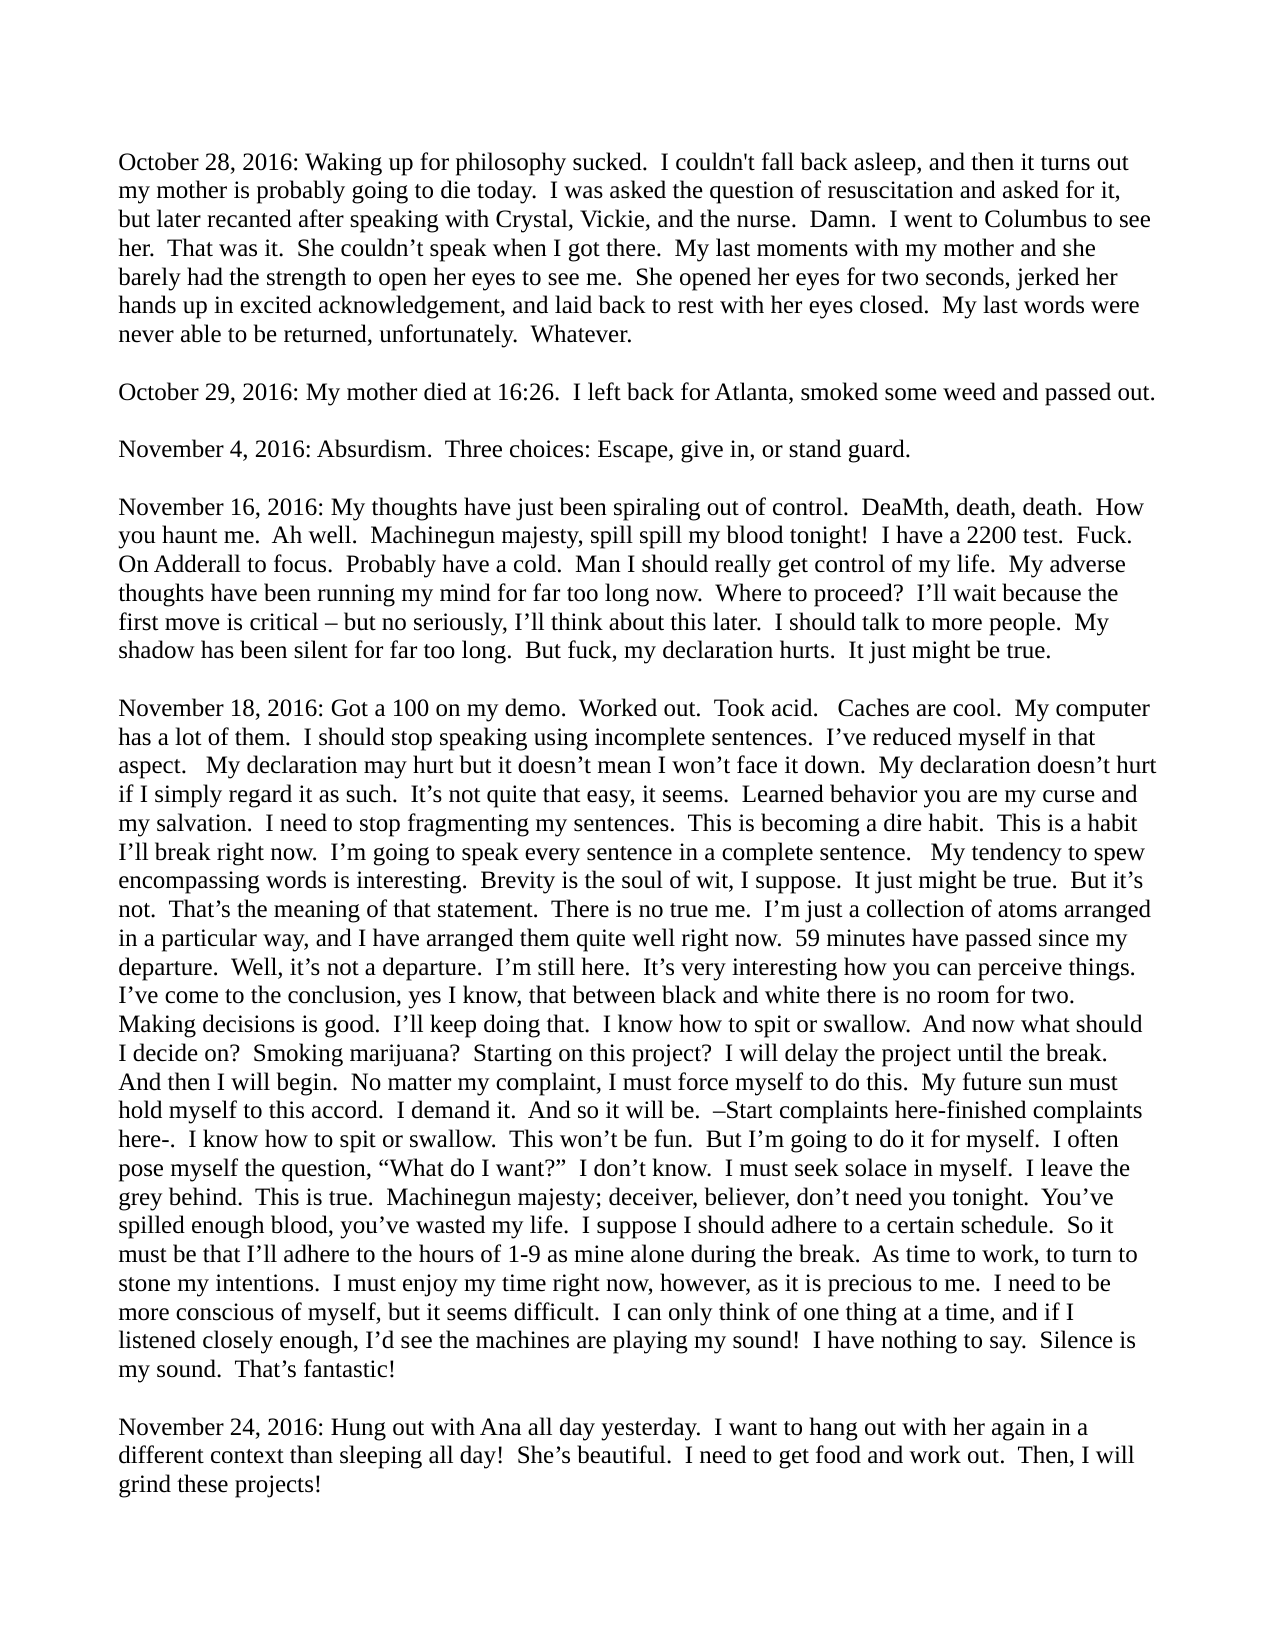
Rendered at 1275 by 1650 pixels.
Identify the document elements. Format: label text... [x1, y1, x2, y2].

text November 24, 2016: Hung out with Ana all day yesterday. I want to hang out with her again in a different context than sleeping all day! She’s beautiful. I need to get food and work out. Then, I will grind these projects! [118, 1412, 1157, 1498]
text November 4, 2016: Absurdism. Three choices: Escape, give in, or stand guard. [118, 434, 1157, 463]
text October 29, 2016: My mother died at 16:26. I left back for Atlanta, smoked some weed and passed out. [118, 377, 1157, 406]
text October 28, 2016: Waking up for philosophy sucked. I couldn't fall back asleep, and then it turns out my mother is probably going to die today. I was asked the question of resuscitation and asked for it, but later recanted after speaking with Crystal, Vickie, and the nurse. Damn. I went to Columbus to see her. That was it. She couldn’t speak when I got there. My last moments with my mother and she barely had the strength to open her eyes to see me. She opened her eyes for two seconds, jerked her hands up in excited acknowledgement, and laid back to rest with her eyes closed. My last words were never able to be returned, unfortunately. Whatever. [118, 147, 1157, 348]
text November 18, 2016: Got a 100 on my demo. Worked out. Took acid. Caches are cool. My computer has a lot of them. I should stop speaking using incomplete sentences. I’ve reduced myself in that aspect. My declaration may hurt but it doesn’t mean I won’t face it down. My declaration doesn’t hurt if I simply regard it as such. It’s not quite that easy, it seems. Learned behavior you are my curse and my salvation. I need to stop fragmenting my sentences. This is becoming a dire habit. This is a habit I’ll break right now. I’m going to speak every sentence in a complete sentence. My tendency to spew encompassing words is interesting. Brevity is the soul of wit, I suppose. It just might be true. But it’s not. That’s the meaning of that statement. There is no true me. I’m just a collection of atoms arranged in a particular way, and I have arranged them quite well right now. 59 minutes have passed since my departure. Well, it’s not a departure. I’m still here. It’s very interesting how you can perceive things. I’ve come to the conclusion, yes I know, that between black and white there is no room for two. Making decisions is good. I’ll keep doing that. I know how to spit or swallow. And now what should I decide on? Smoking marijuana? Starting on this project? I will delay the project until the break. And then I will begin. No matter my complaint, I must force myself to do this. My future sun must hold myself to this accord. I demand it. And so it will be. –Start complaints here-finished complaints here-. I know how to spit or swallow. This won’t be fun. But I’m going to do it for myself. I often pose myself the question, “What do I want?” I don’t know. I must seek solace in myself. I leave the grey behind. This is true. Machinegun majesty; deceiver, believer, don’t need you tonight. You’ve spilled enough blood, you’ve wasted my life. I suppose I should adhere to a certain schedule. So it must be that I’ll adhere to the hours of 1-9 as mine alone during the break. As time to work, to turn to stone my intentions. I must enjoy my time right now, however, as it is precious to me. I need to be more conscious of myself, but it seems difficult. I can only think of one thing at a time, and if I listened closely enough, I’d see the machines are playing my sound! I have nothing to say. Silence is my sound. That’s fantastic! [118, 693, 1157, 1383]
text November 16, 2016: My thoughts have just been spiraling out of control. DeaMth, death, death. How you haunt me. Ah well. Machinegun majesty, spill spill my blood tonight! I have a 2200 test. Fuck. On Adderall to focus. Probably have a cold. Man I should really get control of my life. My adverse thoughts have been running my mind for far too long now. Where to proceed? I’ll wait because the first move is critical – but no seriously, I’ll think about this later. I should talk to more people. My shadow has been silent for far too long. But fuck, my declaration hurts. It just might be true. [118, 492, 1157, 664]
